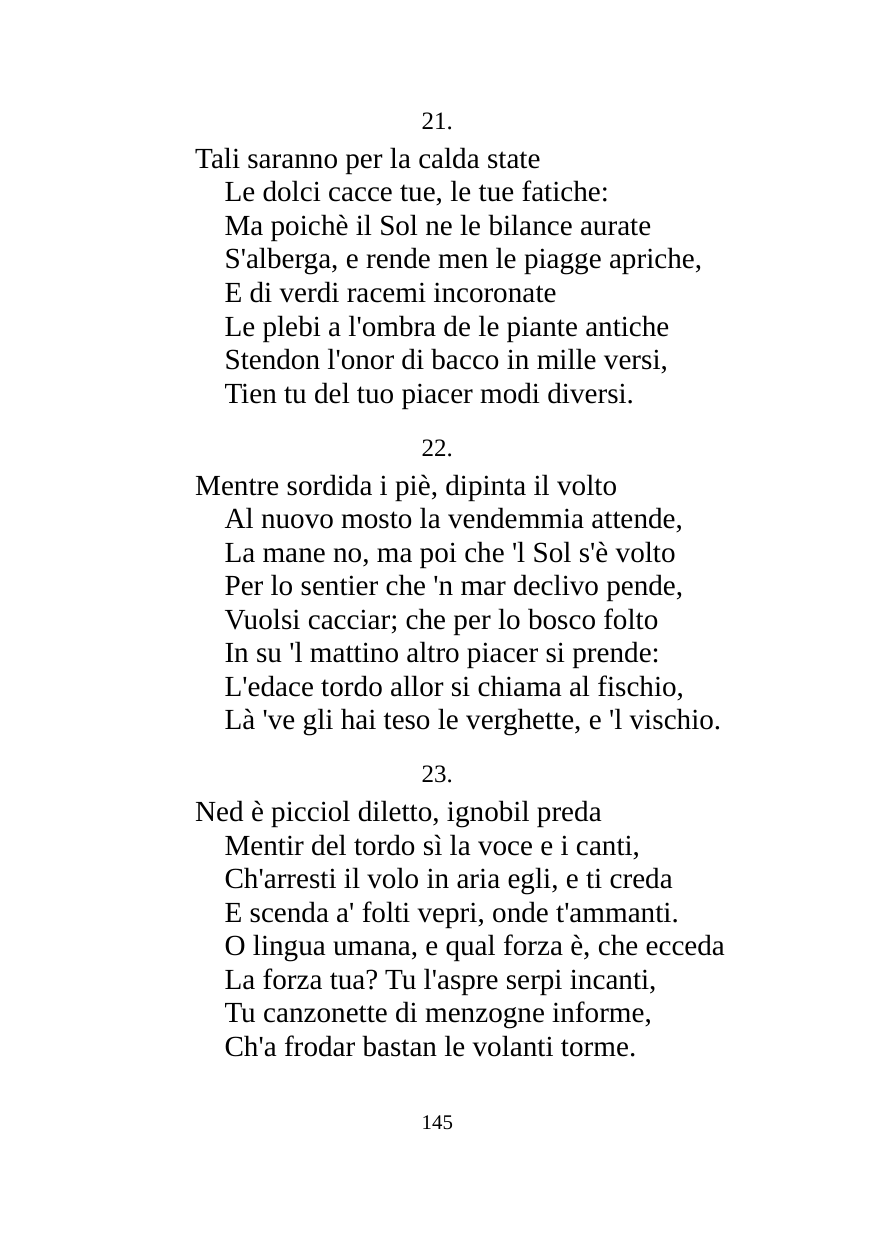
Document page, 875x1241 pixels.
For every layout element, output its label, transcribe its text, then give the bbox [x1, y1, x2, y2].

text E scenda a' folti vepri, onde t'ammanti. [224, 895, 768, 928]
text Le plebi a l'ombra de le piante antiche [224, 309, 768, 342]
text Per lo sentier che 'n mar declivo pende, [224, 568, 768, 602]
text La mane no, ma poi che 'l Sol s'è volto [224, 535, 768, 568]
text Al nuovo mosto la vendemmia attende, [224, 501, 768, 535]
text 21. [106, 106, 768, 135]
text 22. [106, 433, 768, 462]
text E di verdi racemi incoronate [224, 275, 768, 309]
text Mentre sordida i piè, dipinta il volto [195, 468, 768, 501]
text Tu canzonette di menzogne informe, [224, 996, 768, 1029]
text L'edace tordo allor si chiama al fischio, [224, 669, 768, 702]
text Ch'arresti il volo in aria egli, e ti creda [224, 861, 768, 895]
text Tien tu del tuo piacer modi diversi. [224, 376, 768, 409]
text 23. [106, 759, 768, 788]
text La forza tua? Tu l'aspre serpi incanti, [224, 962, 768, 996]
text O lingua umana, e qual forza è, che ecceda [224, 928, 768, 962]
text Tali saranno per la calda state [195, 141, 768, 174]
text Le dolci cacce tue, le tue fatiche: [224, 174, 768, 208]
text Vuolsi cacciar; che per lo bosco folto [224, 602, 768, 635]
text In su 'l mattino altro piacer si prende: [224, 635, 768, 669]
text Là 've gli hai teso le verghette, e 'l vischio. [224, 702, 768, 736]
text Ch'a frodar bastan le volanti torme. [224, 1029, 768, 1063]
text Stendon l'onor di bacco in mille versi, [224, 342, 768, 376]
text S'alberga, e rende men le piagge apriche, [224, 242, 768, 275]
text Ned è picciol diletto, ignobil preda [195, 794, 768, 828]
text Mentir del tordo sì la voce e i canti, [224, 828, 768, 861]
text Ma poichè il Sol ne le bilance aurate [224, 208, 768, 242]
